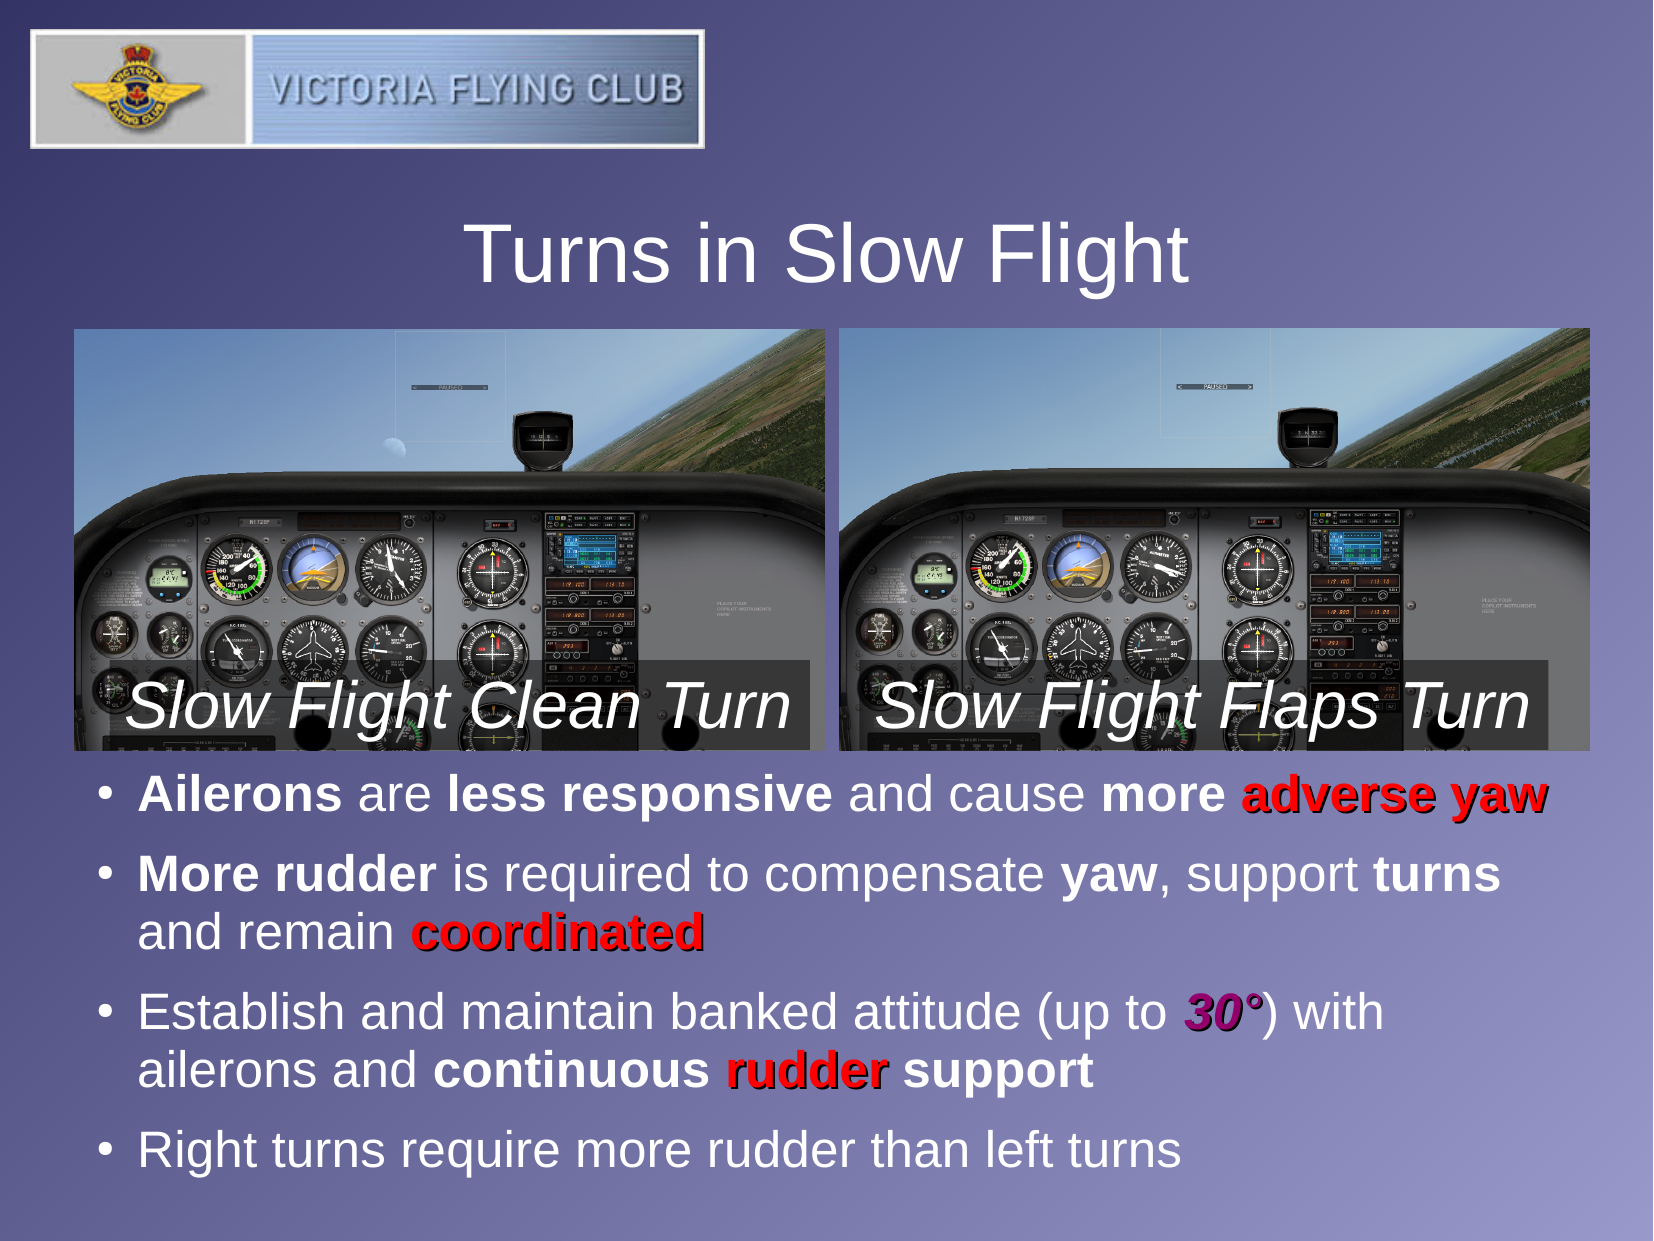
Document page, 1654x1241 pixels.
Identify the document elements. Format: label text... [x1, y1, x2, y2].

list Ailerons are less responsive and cause more adverse yaw More rudder is required to compensate yaw, support turns and remain coordinated Establish and maintain banked attitude (up to 30°) with ailerons and continuous rudder support Right turns require more rudder than left turns [82, 765, 1571, 1201]
text_box Slow Flight Flaps Turn [859, 660, 1549, 750]
text_box Slow Flight Clean Turn [109, 660, 810, 750]
picture [74, 329, 825, 751]
picture [30, 29, 705, 149]
picture [839, 328, 1590, 751]
title Turns in Slow Flight [82, 150, 1571, 358]
